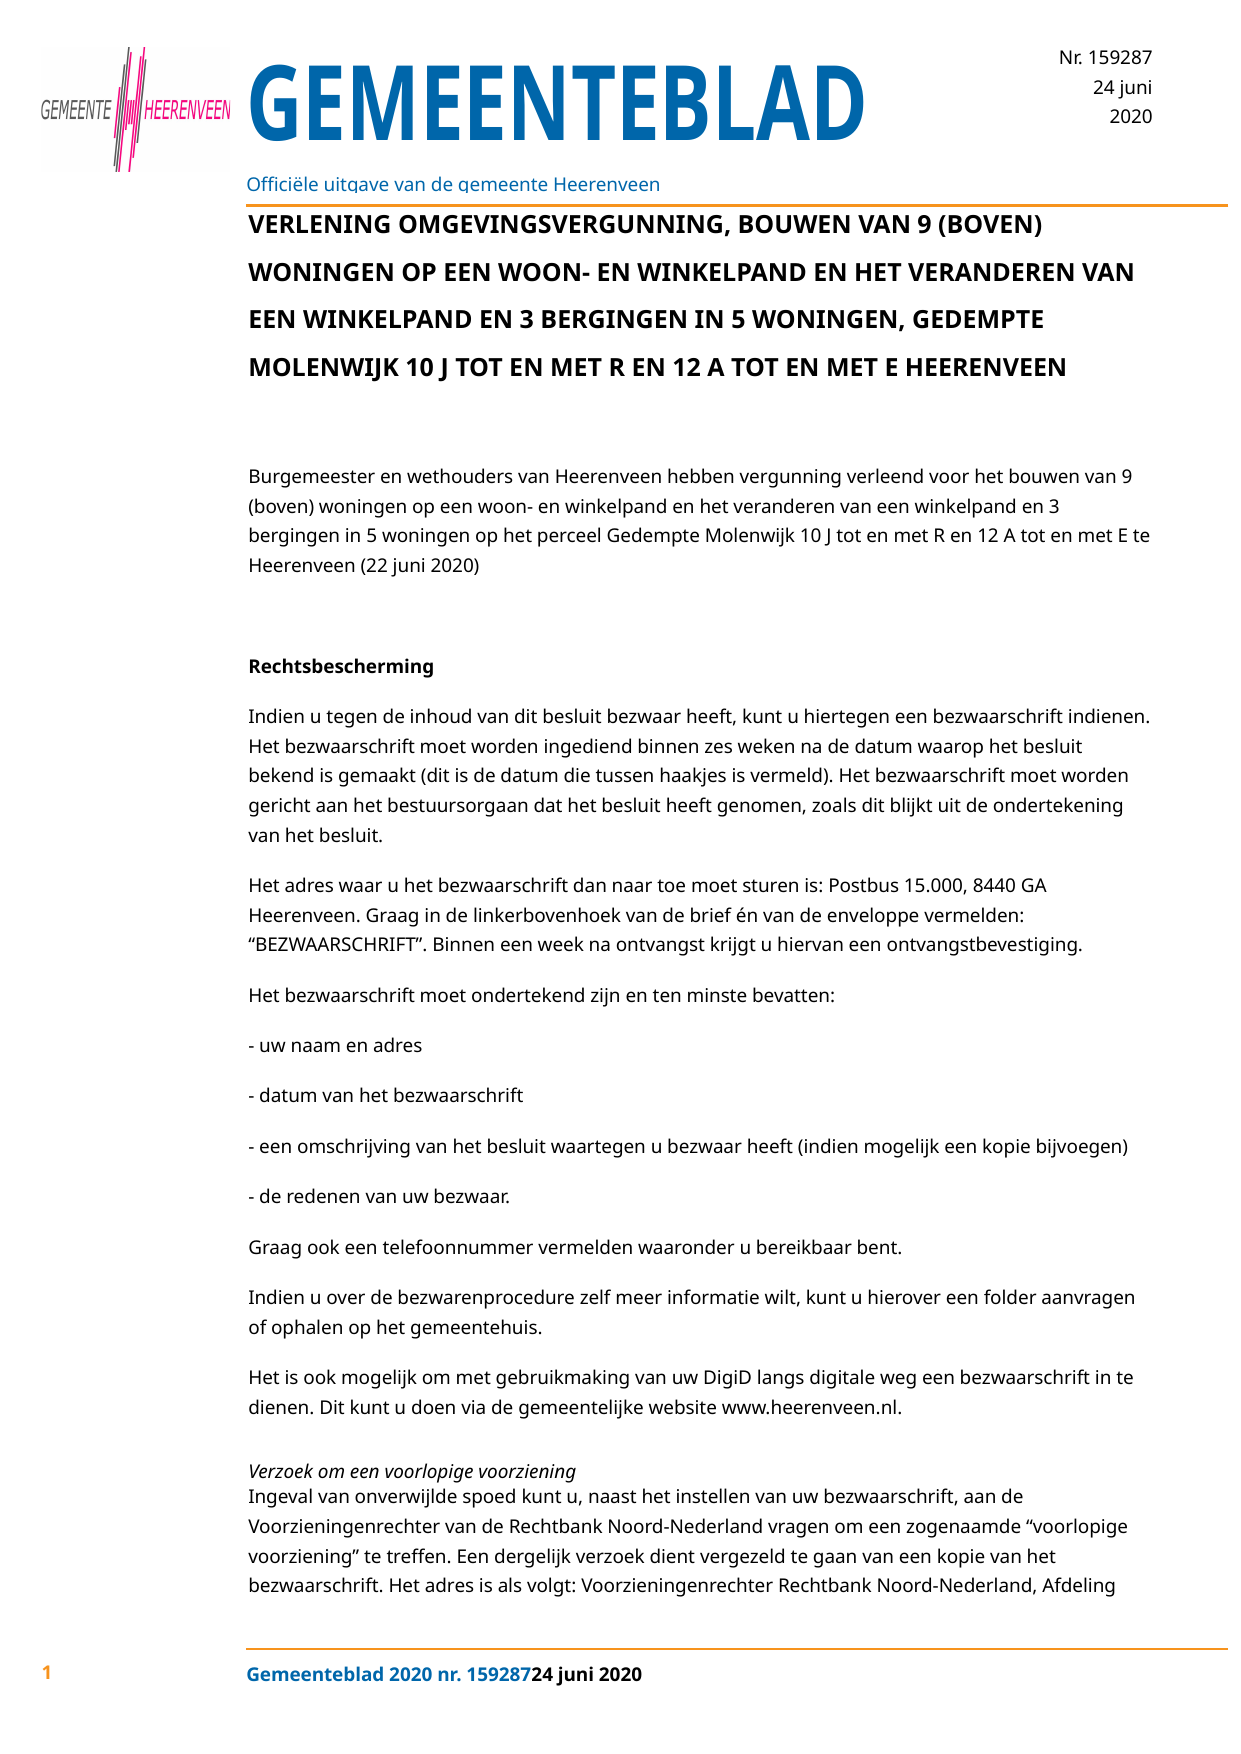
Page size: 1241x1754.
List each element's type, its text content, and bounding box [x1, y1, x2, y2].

text VERLENING OMGEVINGSVERGUNNING, BOUWEN VAN 9 (BOVEN) WONINGEN OP EEN WOON- EN WINKELPAND EN HET VERANDEREN VAN EEN WINKELPAND EN 3 BERGINGEN IN 5 WONINGEN, GEDEMPTE MOLENWIJK 10 J TOT EN MET R EN 12 A TOT EN MET E HEERENVEEN [248, 207, 1152, 384]
text Ingeval van onverwijlde spoed kunt u, naast het instellen van uw bezwaarschrift, aan de Voorzieningenrechter van de Rechtbank Noord-Nederland vragen om een zogenaamde “voorlopige voorziening” te treffen. Een dergelijk verzoek dient vergezeld te gaan van een kopie van het bezwaarschrift. Het adres is als volgt: Voorzieningenrechter Rechtbank Noord-Nederland, Afdeling [248, 1484, 1152, 1598]
text Het is ook mogelijk om met gebruikmaking van uw DigiD langs digitale weg een bezwaarschrift in te dienen. Dit kunt u doen via de gemeentelijke website www.heerenveen.nl. [248, 1364, 1152, 1420]
text Graag ook een telefoonnummer vermelden waaronder u bereikbaar bent. [248, 1234, 1152, 1260]
text Het adres waar u het bezwaarschrift dan naar toe moet sturen is: Postbus 15.000, 8440 GA Heerenveen. Graag in de linkerbovenhoek van de brief én van de enveloppe vermelden: “BEZWAARSCHRIFT”. Binnen een week na ontvangst krijgt u hiervan een ontvangstbevestiging. [248, 872, 1152, 957]
text - datum van het bezwaarschrift [248, 1083, 1152, 1108]
text Rechtsbescherming [248, 653, 1152, 679]
text - een omschrijving van het besluit waartegen u bezwaar heeft (indien mogelijk een kopie bijvoegen) [248, 1133, 1152, 1159]
text - de redenen van uw bezwaar. [248, 1183, 1152, 1209]
picture [41, 47, 231, 172]
text - uw naam en adres [248, 1032, 1152, 1058]
text Burgemeester en wethouders van Heerenveen hebben vergunning verleend voor het bouwen van 9 (boven) woningen op een woon- en winkelpand en het veranderen van een winkelpand en 3 bergingen in 5 woningen op het perceel Gedempte Molenwijk 10 J tot en met R en 12 A tot en met E te Heerenveen (22 juni 2020) [248, 463, 1152, 578]
text Indien u tegen de inhoud van dit besluit bezwaar heeft, kunt u hiertegen een bezwaarschrift indienen. Het bezwaarschrift moet worden ingediend binnen zes weken na de datum waarop het besluit bekend is gemaakt (dit is de datum die tussen haakjes is vermeld). Het bezwaarschrift moet worden gericht aan het bestuursorgaan dat het besluit heeft genomen, zoals dit blijkt uit de ondertekening van het besluit. [248, 703, 1152, 848]
text Het bezwaarschrift moet ondertekend zijn en ten minste bevatten: [248, 982, 1152, 1008]
text Verzoek om een voorlopige voorziening [248, 1458, 1152, 1484]
text Indien u over de bezwarenprocedure zelf meer informatie wilt, kunt u hierover een folder aanvragen of ophalen op het gemeentehuis. [248, 1284, 1152, 1340]
